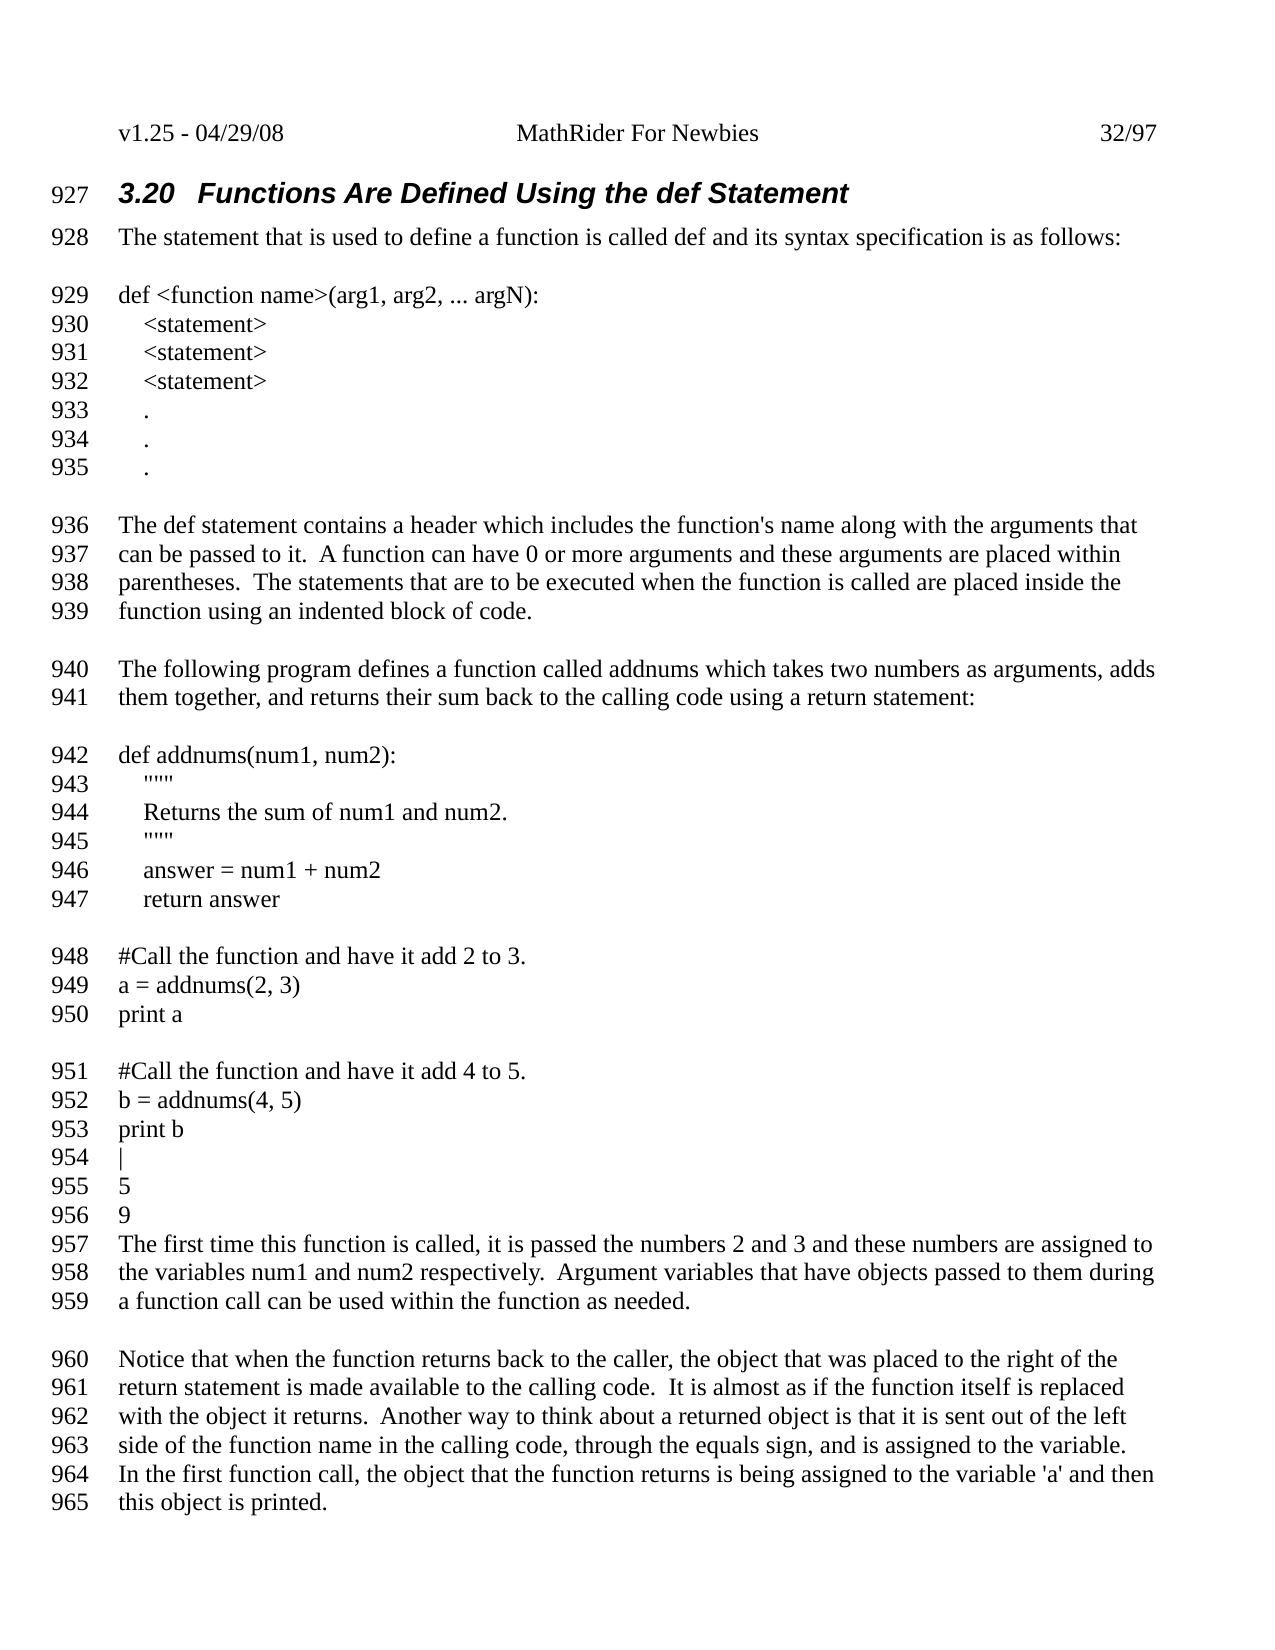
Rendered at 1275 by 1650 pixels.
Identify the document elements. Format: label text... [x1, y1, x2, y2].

text . [118, 395, 1157, 424]
text Returns the sum of num1 and num2. [118, 797, 1157, 826]
text #Call the function and have it add 4 to 5. [118, 1056, 1157, 1085]
text The statement that is used to define a function is called def and its syntax specification is as follows: [118, 222, 1157, 251]
text return answer [118, 884, 1157, 912]
text . [118, 452, 1157, 481]
text print a [118, 999, 1157, 1027]
text print b [118, 1114, 1157, 1142]
text b = addnums(4, 5) [118, 1085, 1157, 1114]
text 5 [118, 1171, 1157, 1200]
text 9 [118, 1200, 1157, 1229]
text The following program defines a function called addnums which takes two numbers as arguments, adds them together, and returns their sum back to the calling code using a return statement: [118, 654, 1157, 711]
text Notice that when the function returns back to the caller, the object that was placed to the right of the return statement is made available to the calling code. It is almost as if the function itself is replaced with the object it returns. Another way to think about a returned object is that it is sent out of the left side of the function name in the calling code, through the equals sign, and is assigned to the variable. In the first function call, the object that the function returns is being assigned to the variable 'a' and then this object is printed. [118, 1344, 1157, 1516]
text """ [118, 769, 1157, 797]
text . [118, 424, 1157, 452]
text def <function name>(arg1, arg2, ... argN): [118, 280, 1157, 309]
text <statement> [118, 366, 1157, 395]
text The def statement contains a header which includes the function's name along with the arguments that can be passed to it. A function can have 0 or more arguments and these arguments are placed within parentheses. The statements that are to be executed when the function is called are placed inside the function using an indented block of code. [118, 510, 1157, 625]
text <statement> [118, 337, 1157, 366]
text #Call the function and have it add 2 to 3. [118, 941, 1157, 970]
text def addnums(num1, num2): [118, 740, 1157, 769]
text answer = num1 + num2 [118, 855, 1157, 884]
text The first time this function is called, it is passed the numbers 2 and 3 and these numbers are assigned to the variables num1 and num2 respectively. Argument variables that have objects passed to them during a function call can be used within the function as needed. [118, 1229, 1157, 1315]
text <statement> [118, 309, 1157, 337]
text a = addnums(2, 3) [118, 970, 1157, 999]
text """ [118, 826, 1157, 855]
subtitle Functions Are Defined Using the def Statement [118, 176, 1157, 210]
text | [118, 1142, 1157, 1171]
